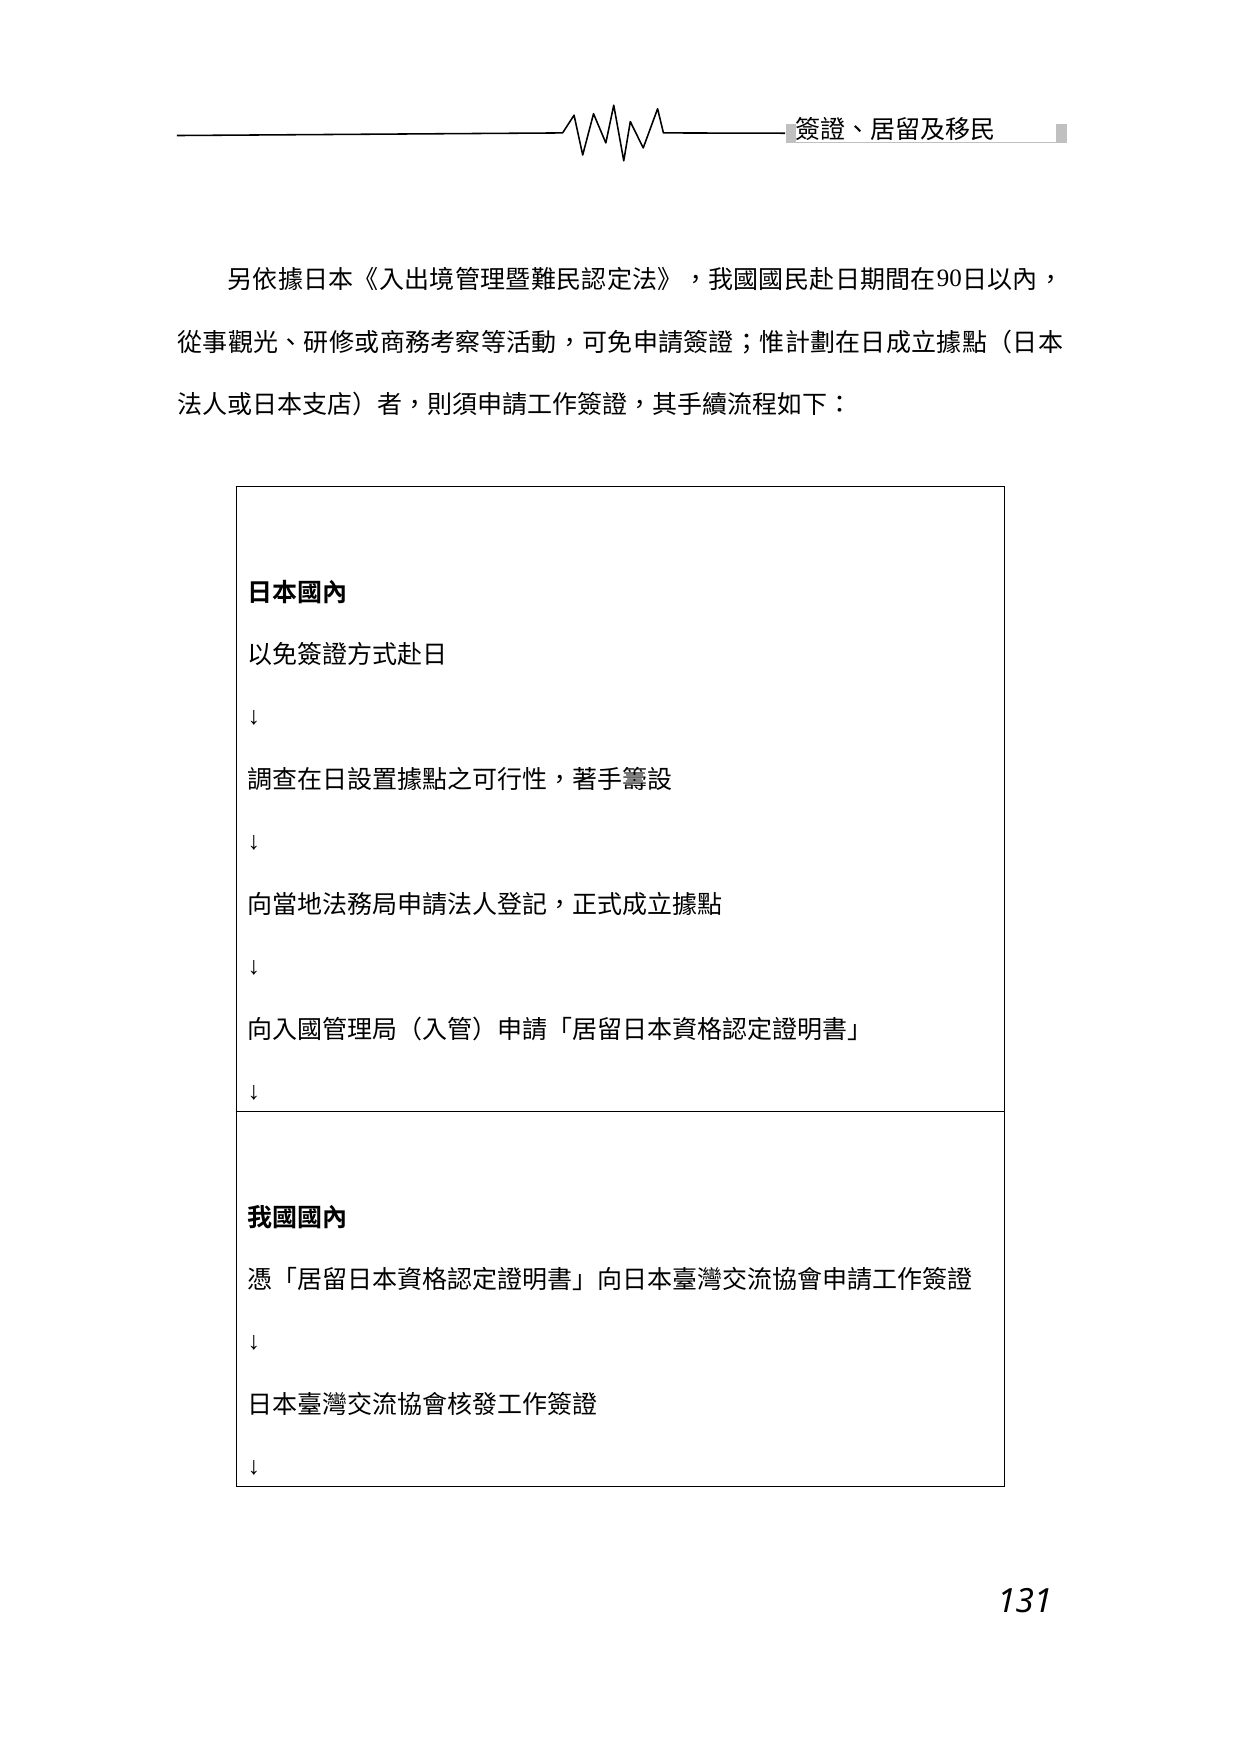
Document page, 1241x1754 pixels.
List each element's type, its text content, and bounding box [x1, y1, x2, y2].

table_cell 調查在日設置據點之可行性，著手籌設 [237, 736, 1004, 799]
table_cell ↓ [237, 924, 1004, 986]
table_cell 以免簽證方式赴日 [237, 611, 1004, 674]
table_cell ↓ [237, 1299, 1004, 1361]
text 另依據日本《入出境管理暨難民認定法》，我國國民赴日期間在90日以內，從事觀光、研修或商務考察等活動，可免申請簽證；惟計劃在日成立據點（日本法人或日本支店）者，則須申請工作簽證，其手續流程如下： [177, 236, 1063, 424]
table_header 日本國內 [237, 487, 1004, 611]
table_cell ↓ [237, 1049, 1004, 1111]
table_cell 向入國管理局（入管）申請「居留日本資格認定證明書」 [237, 986, 1004, 1049]
table_cell ↓ [237, 1424, 1004, 1486]
table_cell ↓ [237, 799, 1004, 861]
table_cell 我國國內 [237, 1112, 1004, 1236]
table_cell ↓ [237, 674, 1004, 736]
table_cell 日本臺灣交流協會核發工作簽證 [237, 1361, 1004, 1424]
table_cell 向當地法務局申請法人登記，正式成立據點 [237, 861, 1004, 924]
table_cell 憑「居留日本資格認定證明書」向日本臺灣交流協會申請工作簽證 [237, 1236, 1004, 1299]
